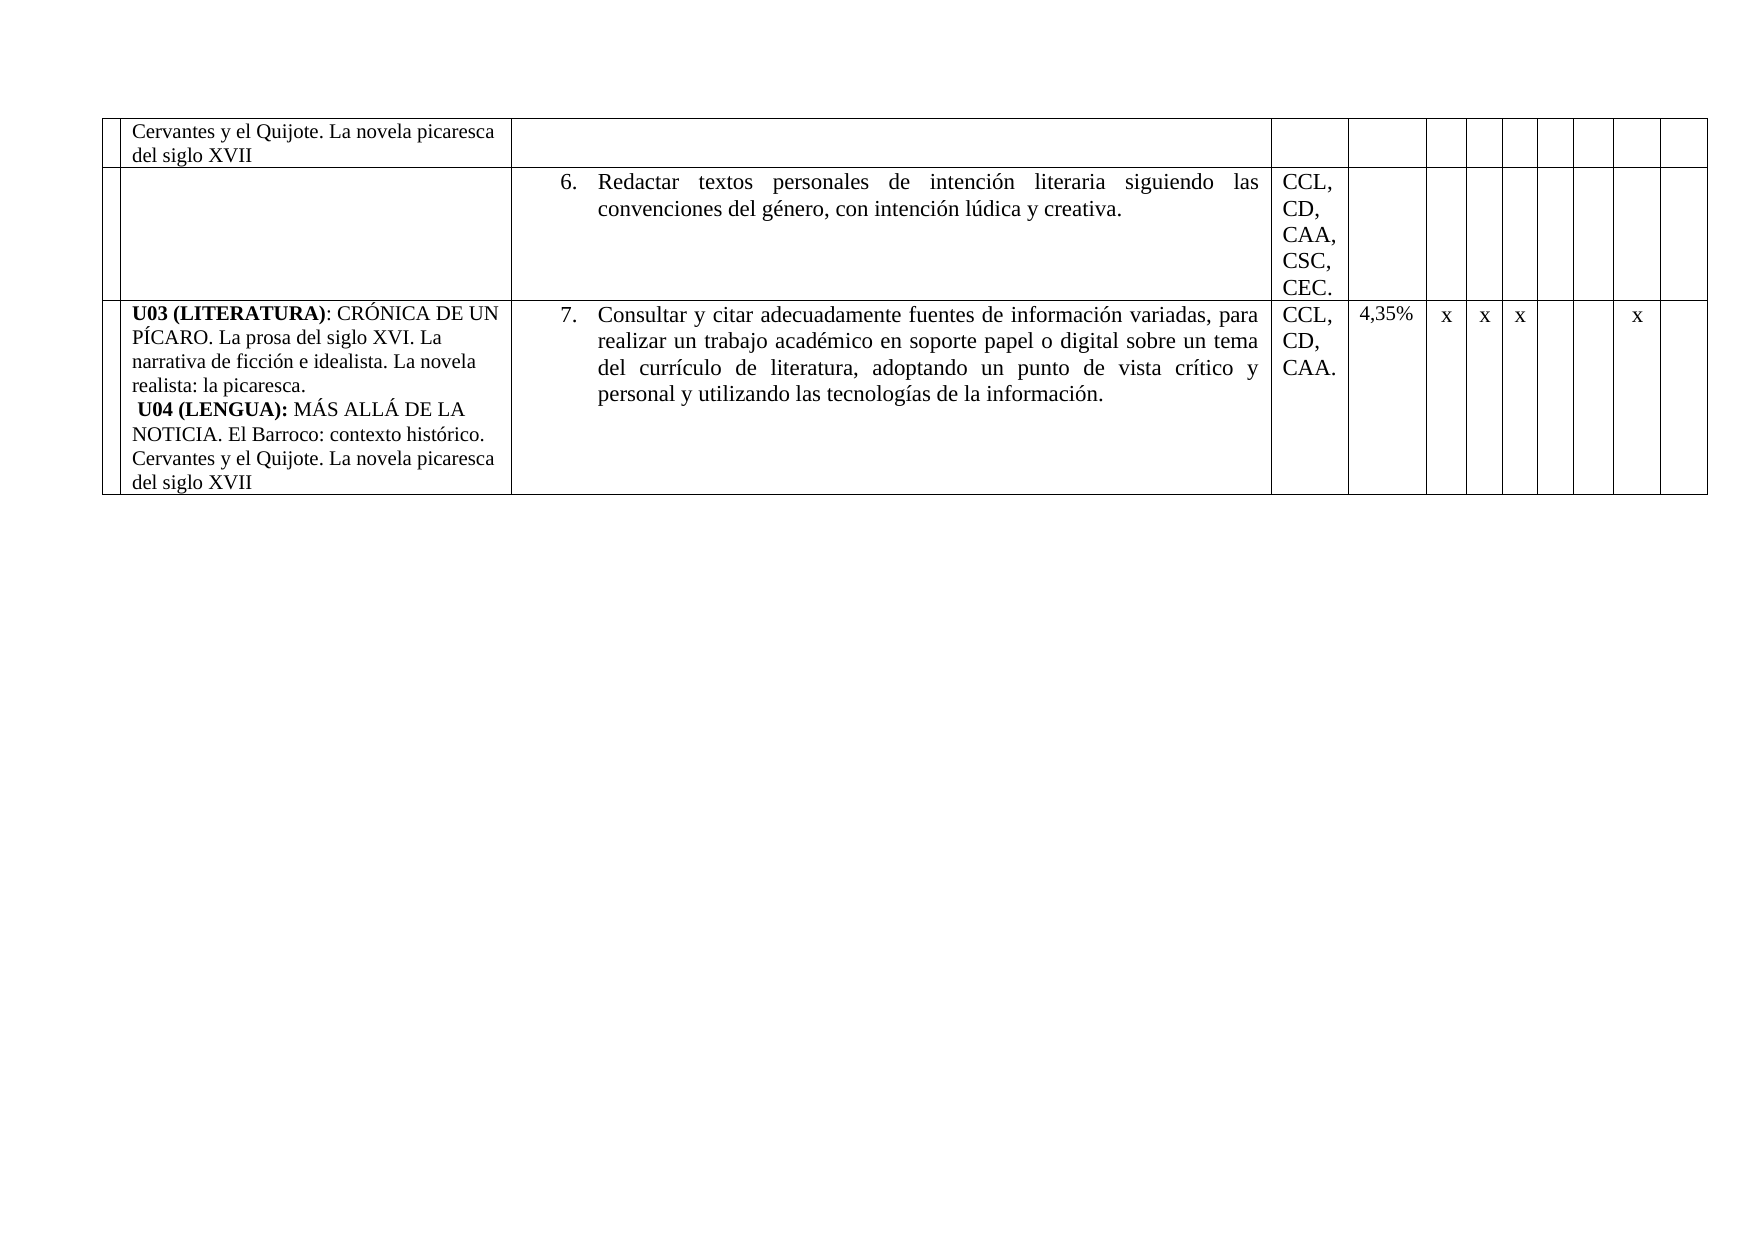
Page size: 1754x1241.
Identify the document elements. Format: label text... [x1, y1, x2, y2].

table_cell [1614, 119, 1660, 167]
table_cell [1574, 119, 1613, 167]
table_cell [1614, 168, 1660, 300]
table_cell [103, 119, 120, 167]
table_cell [1503, 168, 1537, 300]
table_cell x [1614, 301, 1660, 494]
table_cell x [1503, 301, 1537, 494]
table_cell [1427, 168, 1466, 300]
table_cell [121, 168, 511, 300]
table_cell [1574, 168, 1613, 300]
table_cell [1467, 168, 1502, 300]
table_cell [1427, 119, 1466, 167]
table_cell [1538, 119, 1573, 167]
table_cell [1349, 168, 1426, 300]
table_cell x [1467, 301, 1502, 494]
table_cell [1503, 119, 1537, 167]
table_cell [1272, 119, 1348, 167]
table_cell [1349, 119, 1426, 167]
table_cell CCL, CD, CAA, CSC, CEC. [1272, 168, 1348, 300]
table_cell [1661, 119, 1707, 167]
table_cell CCL, CD, CAA. [1272, 301, 1348, 494]
table_cell [1538, 301, 1573, 494]
table_cell [1661, 301, 1707, 494]
table_cell [512, 119, 1271, 167]
table_cell Cervantes y el Quijote. La novela picaresca del siglo XVII [121, 119, 511, 167]
table_cell [103, 301, 120, 494]
table_cell 4,35% [1349, 301, 1426, 494]
table_cell [1661, 168, 1707, 300]
table_cell [103, 168, 120, 300]
table_cell [1538, 168, 1573, 300]
table_cell U03 (LITERATURA): CRÓNICA DE UN PÍCARO. La prosa del siglo XVI. La narrativa de ficción e idealista. La novela realista: la picaresca. U04 (LENGUA): MÁS ALLÁ DE LA NOTICIA. El Barroco: contexto histórico. Cervantes y el Quijote. La novela picaresca del siglo XVII [121, 301, 511, 494]
table_cell [1574, 301, 1613, 494]
table_cell Redactar textos personales de intención literaria siguiendo las convenciones del género, con intención lúdica y creativa. [512, 168, 1271, 300]
table_cell x [1427, 301, 1466, 494]
table_cell Consultar y citar adecuadamente fuentes de información variadas, para realizar un trabajo académico en soporte papel o digital sobre un tema del currículo de literatura, adoptando un punto de vista crítico y personal y utilizando las tecnologías de la información. [512, 301, 1271, 494]
table_cell [1467, 119, 1502, 167]
